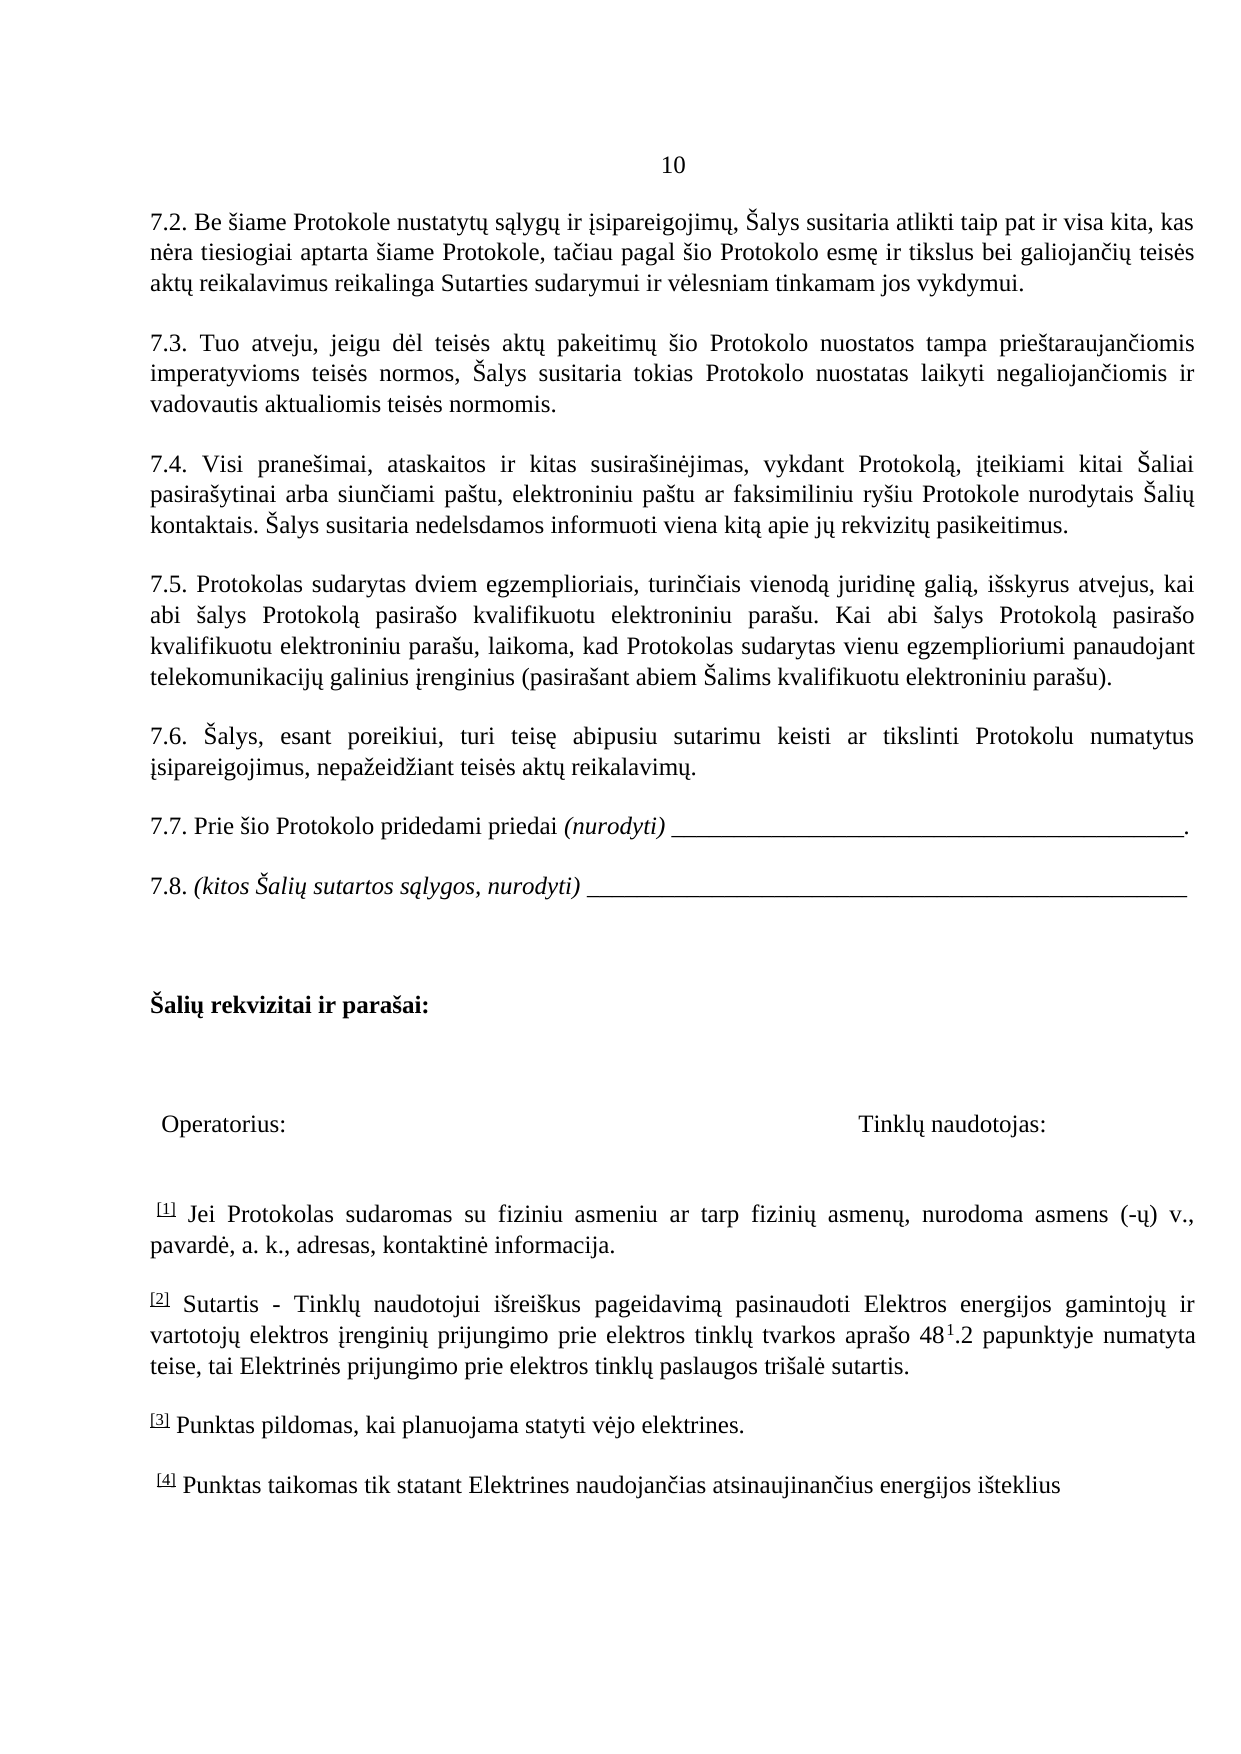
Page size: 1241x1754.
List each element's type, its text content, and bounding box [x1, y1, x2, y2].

text 7.5. Protokolas sudarytas dviem egzemplioriais, turinčiais vienodą juridinę galią, išskyrus atvejus, kai abi šalys Protokolą pasirašo kvalifikuotu elektroniniu parašu. Kai abi šalys Protokolą pasirašo kvalifikuotu elektroniniu parašu, laikoma, kad Protokolas sudarytas vienu egzemplioriumi panaudojant telekomunikacijų galinius įrenginius (pasirašant abiem Šalims kvalifikuotu elektroniniu parašu). [150, 569, 1196, 691]
text 7.2. Be šiame Protokole nustatytų sąlygų ir įsipareigojimų, Šalys susitaria atlikti taip pat ir visa kita, kas nėra tiesiogiai aptarta šiame Protokole, tačiau pagal šio Protokolo esmę ir tikslus bei galiojančių teisės aktų reikalavimus reikalinga Sutarties sudarymui ir vėlesniam tinkamam jos vykdymui. [150, 207, 1196, 297]
text [4] Punktas taikomas tik statant Elektrines naudojančias atsinaujinančius energijos išteklius [150, 1470, 1196, 1498]
text [1] Jei Protokolas sudaromas su fiziniu asmeniu ar tarp fizinių asmenų, nurodoma asmens (-ų) v., pavardė, a. k., adresas, kontaktinė informacija. [150, 1199, 1196, 1258]
text 7.3. Tuo atveju, jeigu dėl teisės aktų pakeitimų šio Protokolo nuostatos tampa prieštaraujančiomis imperatyvioms teisės normos, Šalys susitaria tokias Protokolo nuostatas laikyti negaliojančiomis ir vadovautis aktualiomis teisės normomis. [150, 328, 1196, 418]
table_header Tinklų naudotojas: [847, 1109, 1195, 1139]
text 7.8. (kitos Šalių sutartos sąlygos, nurodyti) ________________________________________________ [150, 871, 1196, 900]
table_cell [499, 1140, 847, 1170]
text 7.7. Prie šio Protokolo pridedami priedai (nurodyti) _________________________________________. [150, 811, 1196, 840]
text [3] Punktas pildomas, kai planuojama statyti vėjo elektrines. [150, 1410, 1196, 1439]
text 7.6. Šalys, esant poreikiui, turi teisę abipusiu sutarimu keisti ar tikslinti Protokolu numatytus įsipareigojimus, nepažeidžiant teisės aktų reikalavimų. [150, 721, 1196, 781]
text Šalių rekvizitai ir parašai: [150, 990, 1196, 1019]
text 7.4. Visi pranešimai, ataskaitos ir kitas susirašinėjimas, vykdant Protokolą, įteikiami kitai Šaliai pasirašytinai arba siunčiami paštu, elektroniniu paštu ar faksimiliniu ryšiu Protokole nurodytais Šalių kontaktais. Šalys susitaria nedelsdamos informuoti viena kitą apie jų rekvizitų pasikeitimus. [150, 449, 1196, 539]
table_cell [150, 1140, 498, 1170]
table_cell [847, 1140, 1195, 1170]
table_header Operatorius: [150, 1109, 498, 1139]
table_header [499, 1109, 847, 1139]
text [2] Sutartis - Tinklų naudotojui išreiškus pageidavimą pasinaudoti Elektros energijos gamintojų ir vartotojų elektros įrenginių prijungimo prie elektros tinklų tvarkos aprašo 481.2 papunktyje numatyta teise, tai Elektrinės prijungimo prie elektros tinklų paslaugos trišalė sutartis. [150, 1289, 1196, 1379]
